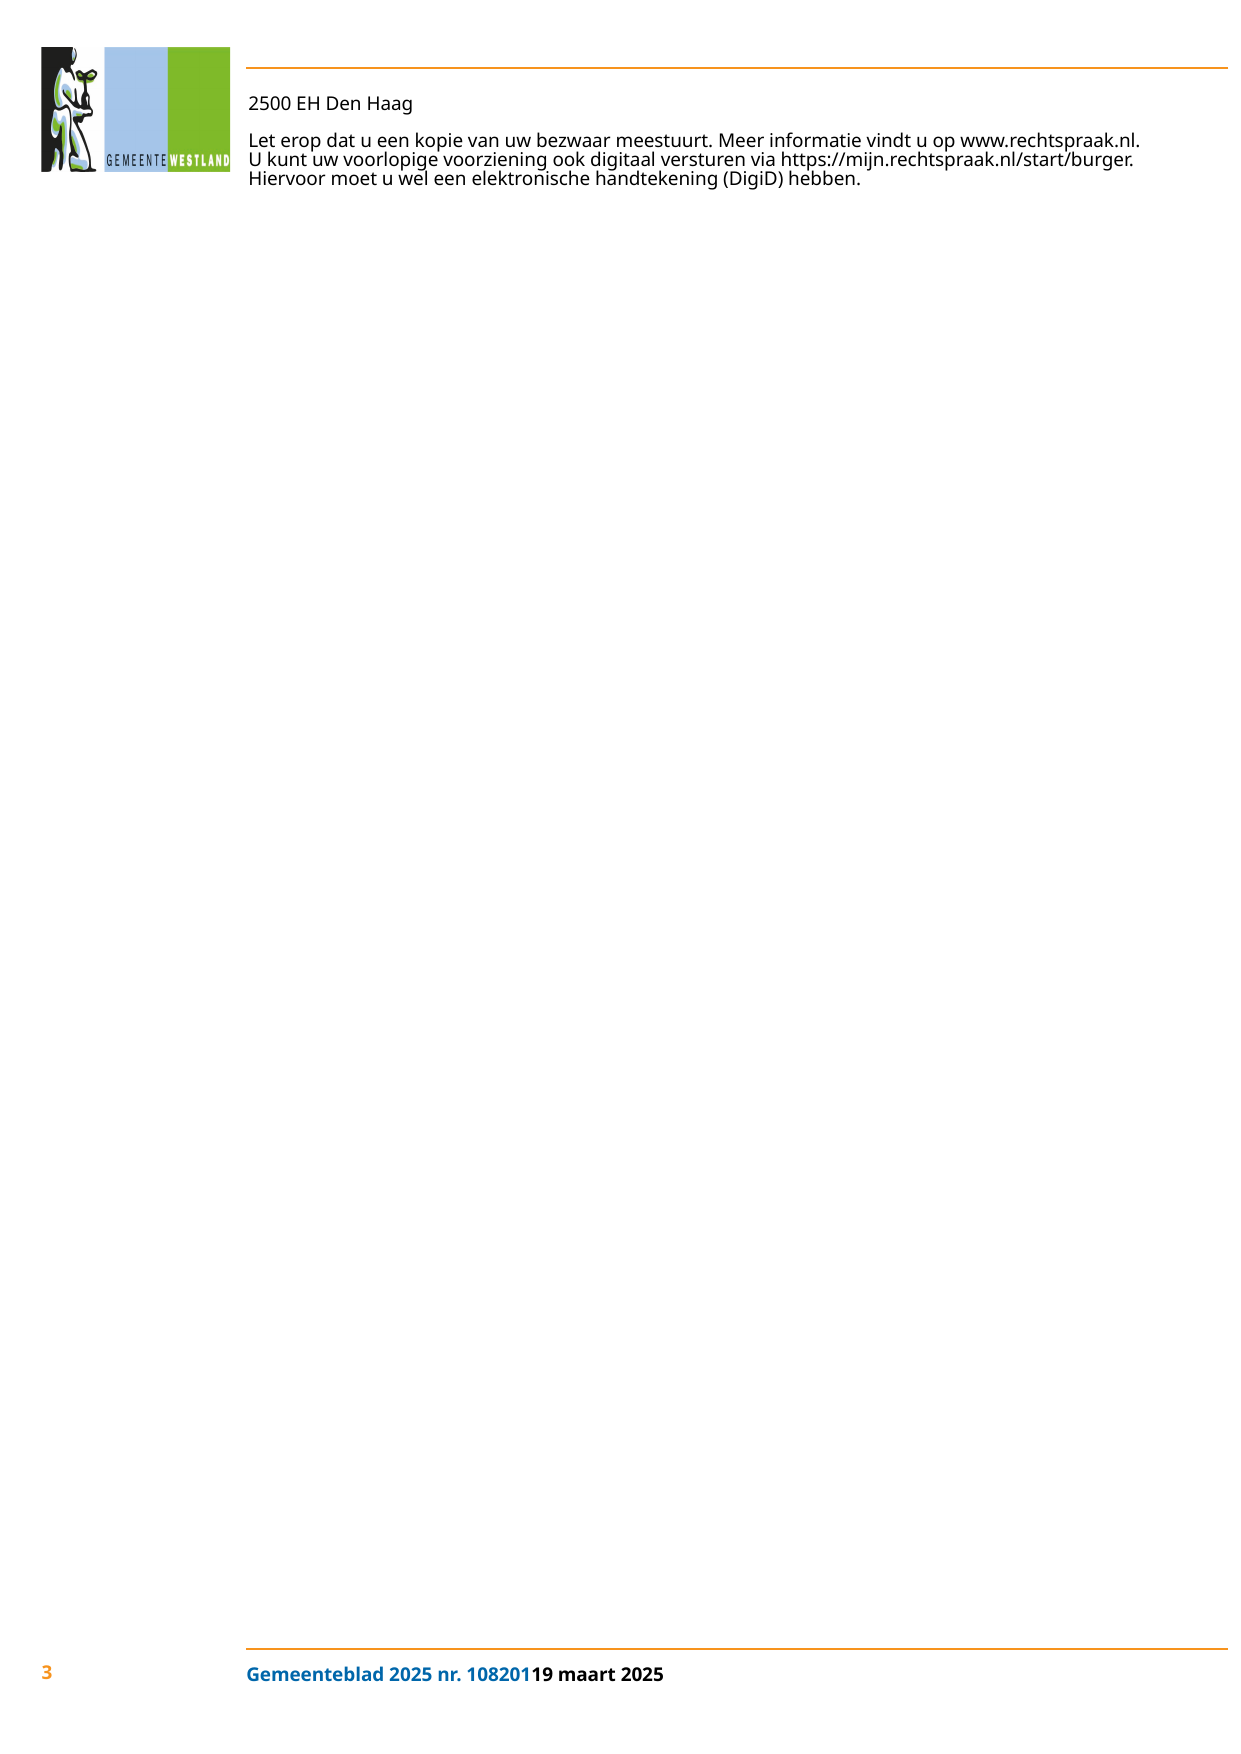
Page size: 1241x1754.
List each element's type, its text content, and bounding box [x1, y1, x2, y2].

text 2500 EH Den Haag [248, 95, 1152, 114]
picture [41, 47, 231, 172]
text Let erop dat u een kopie van uw bezwaar meestuurt. Meer informatie vindt u op www.rechtspraak.nl. U kunt uw voorlopige voorziening ook digitaal versturen via https://mijn.rechtspraak.nl/start/burger. Hiervoor moet u wel een elektronische handtekening (DigiD) hebben. [248, 132, 1152, 189]
